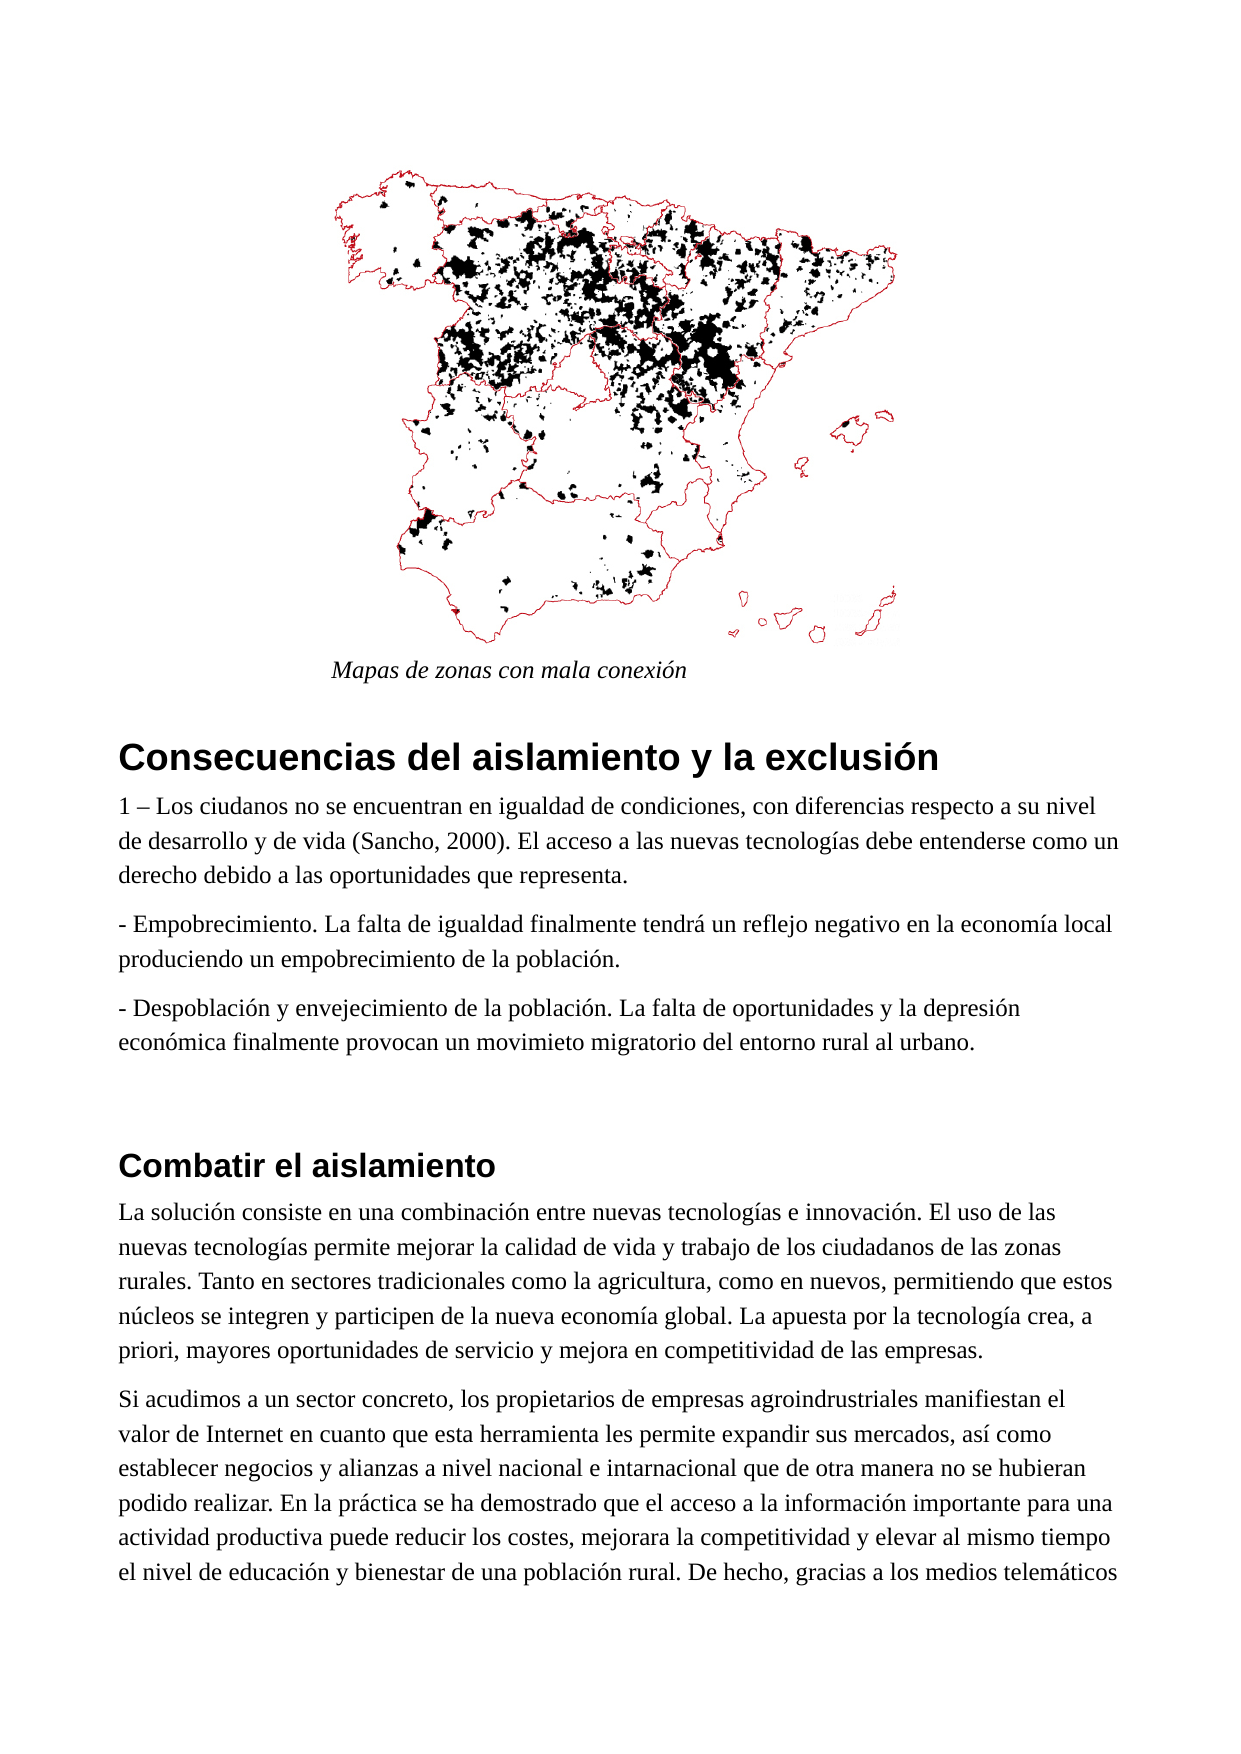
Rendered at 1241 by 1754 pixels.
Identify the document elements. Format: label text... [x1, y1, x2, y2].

text La solución consiste en una combinación entre nuevas tecnologías e innovación. El uso de las nuevas tecnologías permite mejorar la calidad de vida y trabajo de los ciudadanos de las zonas rurales. Tanto en sectores tradicionales como la agricultura, como en nuevos, permitiendo que estos núcleos se integren y participen de la nueva economía global. La apuesta por la tecnología crea, a priori, mayores oportunidades de servicio y mejora en competitividad de las empresas. [118, 1197, 1122, 1364]
text Si acudimos a un sector concreto, los propietarios de empresas agroindrustriales manifiestan el valor de Internet en cuanto que esta herramienta les permite expandir sus mercados, así como establecer negocios y alianzas a nivel nacional e intarnacional que de otra manera no se hubieran podido realizar. En la práctica se ha demostrado que el acceso a la información importante para una actividad productiva puede reducir los costes, mejorara la competitividad y elevar al mismo tiempo el nivel de educación y bienestar de una población rural. De hecho, gracias a los medios telemáticos [118, 1384, 1122, 1586]
picture [331, 165, 900, 656]
subtitle Consecuencias del aislamiento y la exclusión [118, 735, 1122, 779]
subtitle Combatir el aislamiento [118, 1146, 1122, 1185]
text Mapas de zonas con mala conexión [331, 656, 899, 684]
text 1 – Los ciudanos no se encuentran en igualdad de condiciones, con diferencias respecto a su nivel de desarrollo y de vida (Sancho, 2000). El acceso a las nuevas tecnologías debe entenderse como un derecho debido a las oportunidades que representa. [118, 791, 1122, 889]
text - Empobrecimiento. La falta de igualdad finalmente tendrá un reflejo negativo en la economía local produciendo un empobrecimiento de la población. [118, 909, 1122, 973]
text - Despoblación y envejecimiento de la población. La falta de oportunidades y la depresión económica finalmente provocan un movimieto migratorio del entorno rural al urbano. [118, 993, 1122, 1056]
